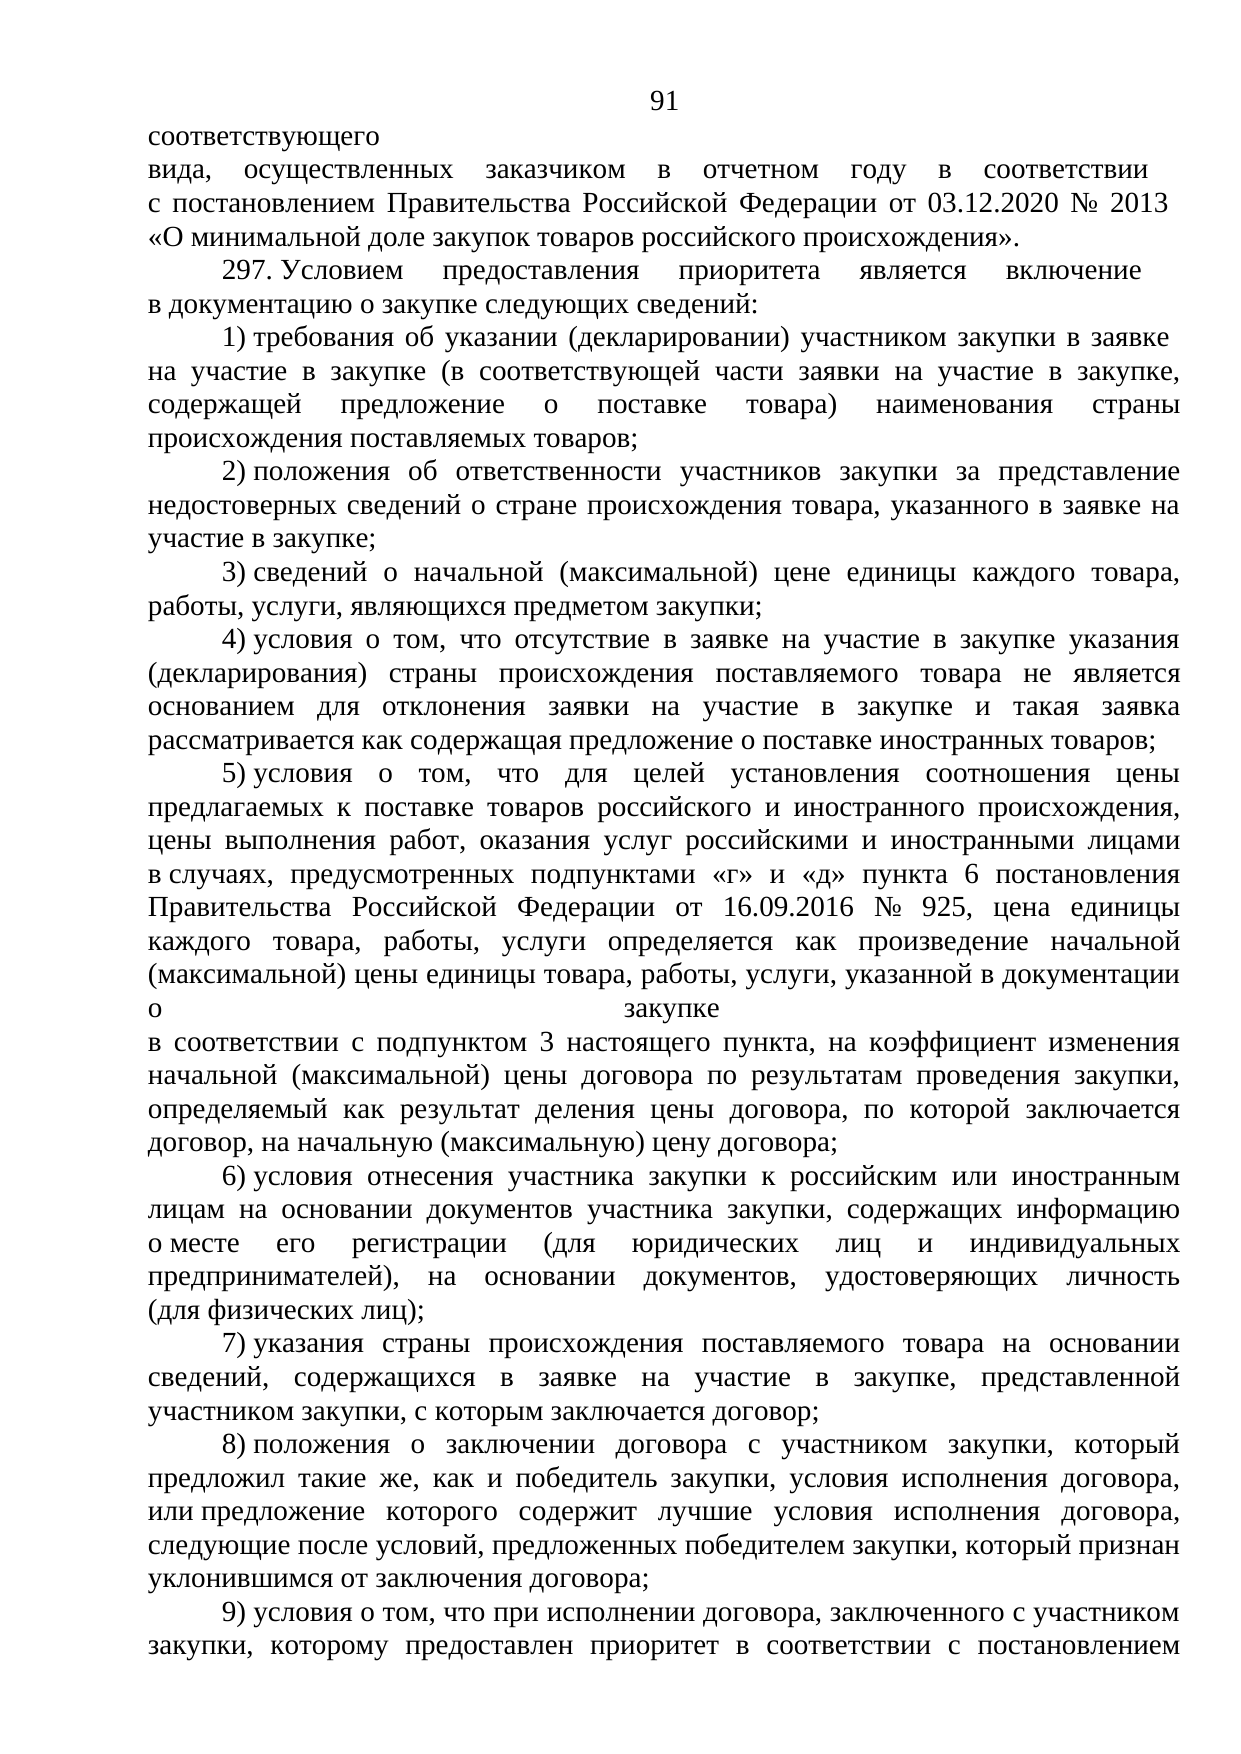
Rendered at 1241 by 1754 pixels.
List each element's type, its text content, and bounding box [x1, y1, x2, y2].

text 9) условия о том, что при исполнении договора, заключенного с участником закупки, которому предоставлен приоритет в соответствии с постановлением [148, 1594, 1181, 1661]
text 6) условия отнесения участника закупки к российским или иностранным лицам на основании документов участника закупки, содержащих информацию о месте его регистрации (для юридических лиц и индивидуальных предпринимателей), на основании документов, удостоверяющих личность (для физических лиц); [148, 1158, 1181, 1326]
text 5) условия о том, что для целей установления соотношения цены предлагаемых к поставке товаров российского и иностранного происхождения, цены выполнения работ, оказания услуг российскими и иностранными лицами в случаях, предусмотренных подпунктами «г» и «д» пункта 6 постановления Правительства Российской Федерации от 16.09.2016 № 925, цена единицы каждого товара, работы, услуги определяется как произведение начальной (максимальной) цены единицы товара, работы, услуги, указанной в документации о закупке в соответствии с подпунктом 3 настоящего пункта, на коэффициент изменения начальной (максимальной) цены договора по результатам проведения закупки, определяемый как результат деления цены договора, по которой заключается договор, на начальную (максимальную) цену договора; [148, 755, 1181, 1158]
text 297. Условием предоставления приоритета является включение в документацию о закупке следующих сведений: [148, 252, 1181, 319]
text соответствующего вида, осуществленных заказчиком в отчетном году в соответствии с постановлением Правительства Российской Федерации от 03.12.2020 № 2013 «О минимальной доле закупок товаров российского происхождения». [148, 118, 1181, 252]
text 2) положения об ответственности участников закупки за представление недостоверных сведений о стране происхождения товара, указанного в заявке на участие в закупке; [148, 453, 1181, 554]
text 7) указания страны происхождения поставляемого товара на основании сведений, содержащихся в заявке на участие в закупке, представленной участником закупки, с которым заключается договор; [148, 1326, 1181, 1426]
text 8) положения о заключении договора с участником закупки, который предложил такие же, как и победитель закупки, условия исполнения договора, или предложение которого содержит лучшие условия исполнения договора, следующие после условий, предложенных победителем закупки, который признан уклонившимся от заключения договора; [148, 1426, 1181, 1594]
text 1) требования об указании (декларировании) участником закупки в заявке на участие в закупке (в соответствующей части заявки на участие в закупке, содержащей предложение о поставке товара) наименования страны происхождения поставляемых товаров; [148, 319, 1181, 453]
text 4) условия о том, что отсутствие в заявке на участие в закупке указания (декларирования) страны происхождения поставляемого товара не является основанием для отклонения заявки на участие в закупке и такая заявка рассматривается как содержащая предложение о поставке иностранных товаров; [148, 621, 1181, 755]
text 3) сведений о начальной (максимальной) цене единицы каждого товара, работы, услуги, являющихся предметом закупки; [148, 554, 1181, 621]
